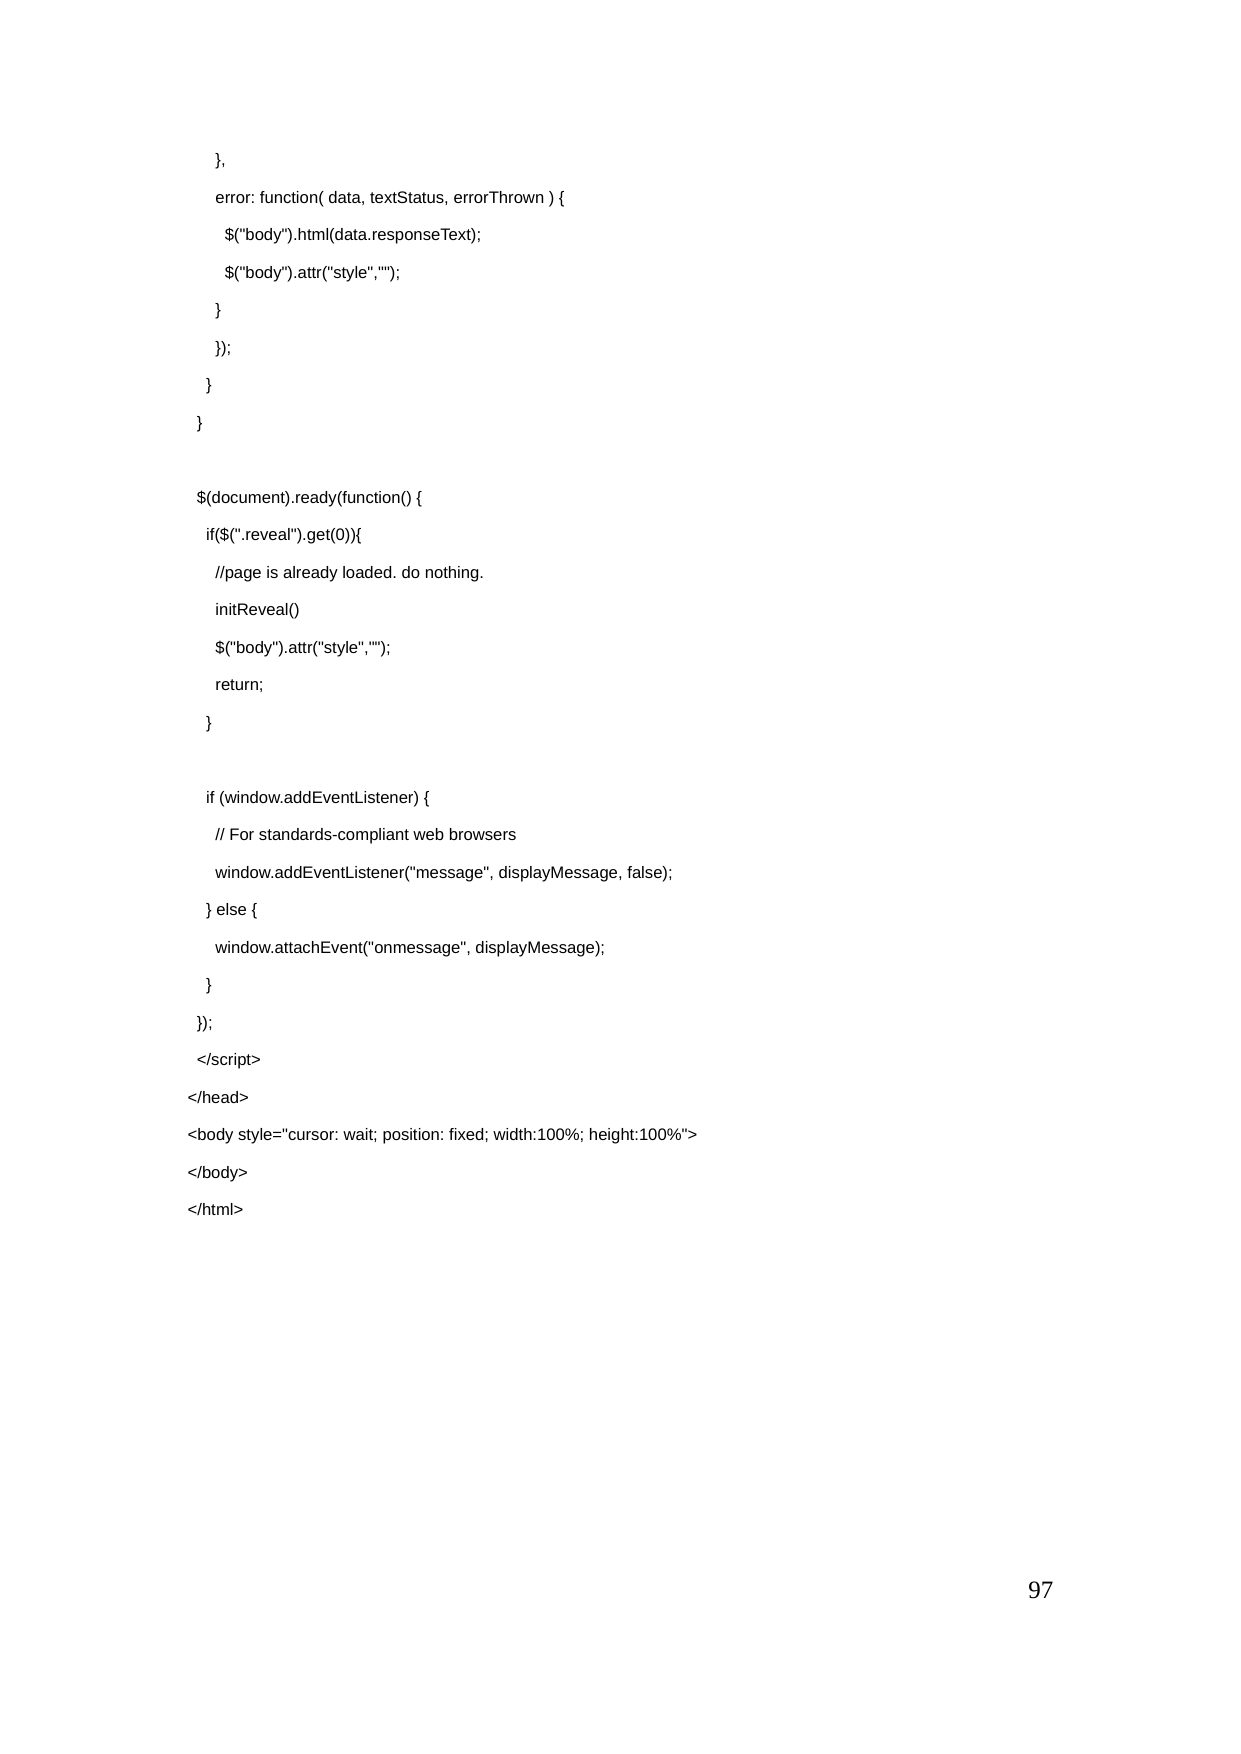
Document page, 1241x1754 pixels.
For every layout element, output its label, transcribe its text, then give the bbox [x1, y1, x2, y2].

text error: function( data, textStatus, errorThrown ) { [187, 187, 1053, 207]
text } [187, 375, 1053, 394]
text return; [187, 675, 1053, 694]
text if (window.addEventListener) { [187, 787, 1053, 807]
text }, [187, 150, 1053, 169]
text $("body").html(data.responseText); [187, 225, 1053, 244]
text } [187, 712, 1053, 732]
text $(document).ready(function() { [187, 487, 1053, 507]
text } [187, 412, 1053, 432]
text //page is already loaded. do nothing. [187, 562, 1053, 582]
text $("body").attr("style",""); [187, 262, 1053, 282]
text </body> [187, 1162, 1053, 1182]
text window.attachEvent("onmessage", displayMessage); [187, 937, 1053, 957]
text }); [187, 337, 1053, 357]
text } [187, 300, 1053, 319]
text $("body").attr("style",""); [187, 637, 1053, 657]
text } else { [187, 900, 1053, 919]
text } [187, 975, 1053, 994]
text window.addEventListener("message", displayMessage, false); [187, 862, 1053, 882]
text initReveal() [187, 600, 1053, 619]
text // For standards-compliant web browsers [187, 825, 1053, 844]
text </head> [187, 1087, 1053, 1107]
text </html> [187, 1200, 1053, 1219]
text <body style="cursor: wait; position: fixed; width:100%; height:100%"> [187, 1125, 1053, 1144]
text if($(".reveal").get(0)){ [187, 525, 1053, 544]
text }); [187, 1012, 1053, 1032]
text </script> [187, 1050, 1053, 1069]
